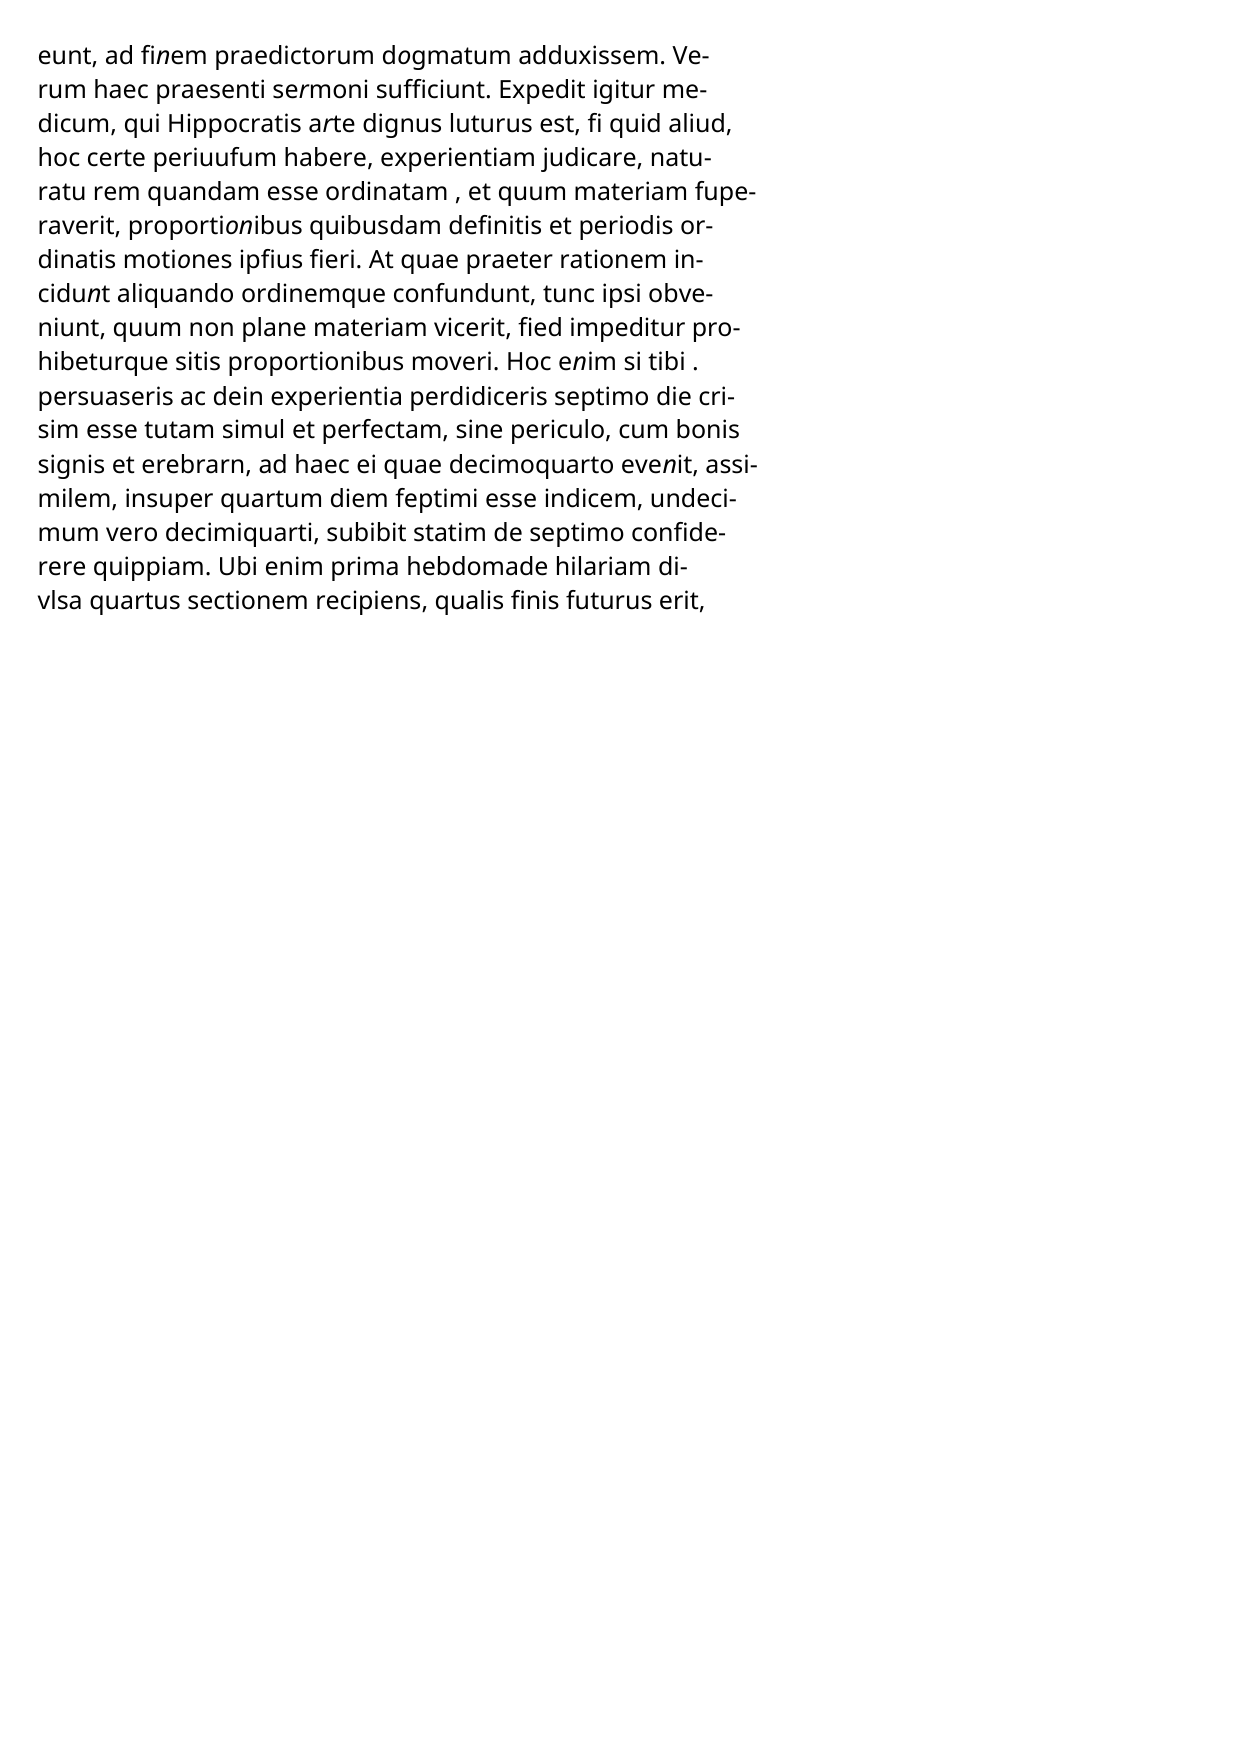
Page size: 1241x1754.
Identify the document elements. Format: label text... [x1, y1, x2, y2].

text eunt, ad finem praedictorum dogmatum adduxissem. Ve- rum haec praesenti sermoni sufficiunt. Expedit igitur me- dicum, qui Hippocratis arte dignus luturus est, fi quid aliud, hoc certe periuufum habere, experientiam judicare, natu- ratu rem quandam esse ordinatam , et quum materiam fupe- raverit, proportionibus quibusdam definitis et periodis or- dinatis motiones ipfius fieri. At quae praeter rationem in- cidunt aliquando ordinemque confundunt, tunc ipsi obve- niunt, quum non plane materiam vicerit, fied impeditur pro- hibeturque sitis proportionibus moveri. Hoc enim si tibi . persuaseris ac dein experientia perdidiceris septimo die cri- sim esse tutam simul et perfectam, sine periculo, cum bonis signis et erebrarn, ad haec ei quae decimoquarto evenit, assi- milem, insuper quartum diem feptimi esse indicem, undeci- mum vero decimiquarti, subibit statim de septimo confide- rere quippiam. Ubi enim prima hebdomade hilariam di- vlsa quartus sectionem recipiens, qualis finis futurus erit, [37, 37, 1203, 617]
